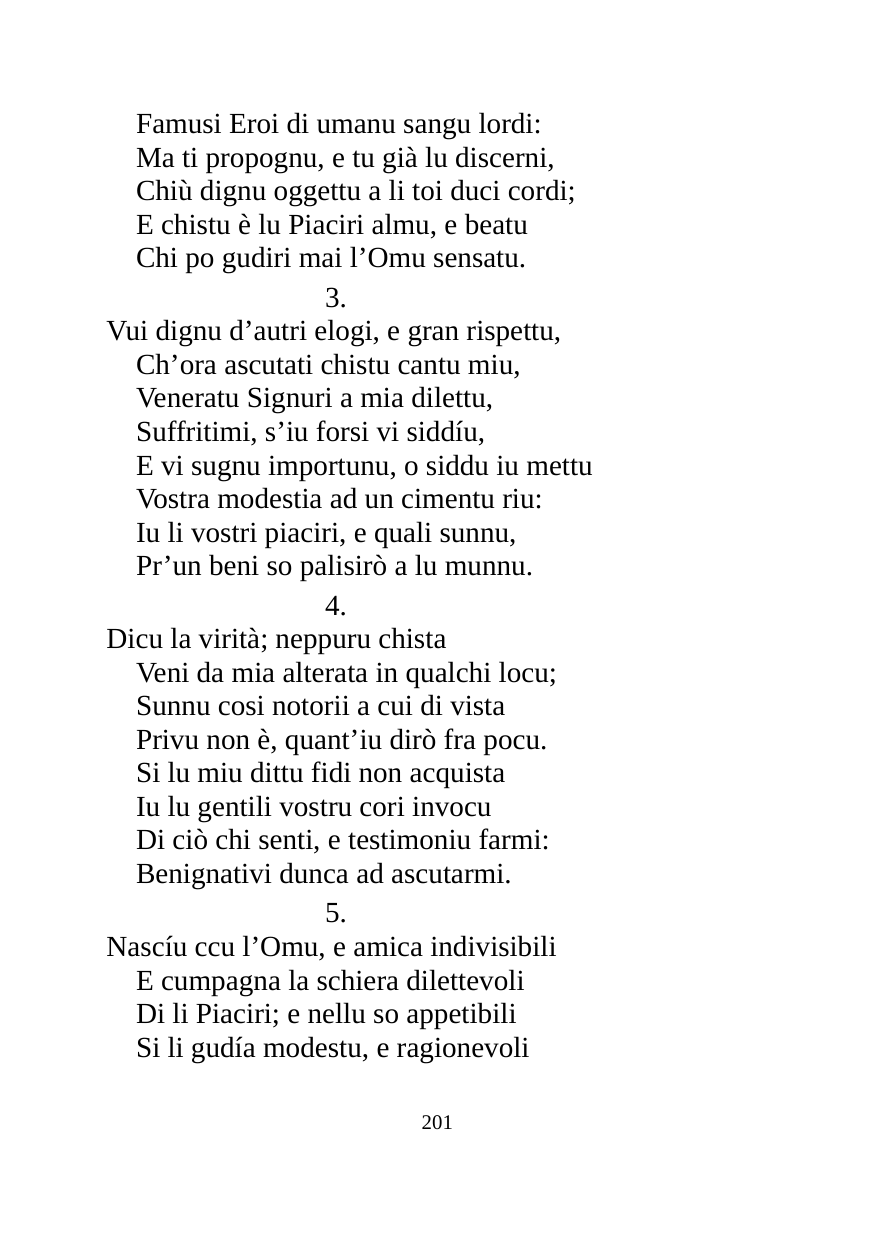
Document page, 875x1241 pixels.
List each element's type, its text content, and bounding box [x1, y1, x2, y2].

text Famusi Eroi di umanu sangu lordi: Ma ti propognu, e tu già lu discerni, Chiù dignu oggettu a li toi duci cordi; E chistu è lu Piaciri almu, e beatu Chi po gudiri mai l’Omu sensatu. [106, 106, 768, 274]
text 4. [325, 588, 768, 621]
text 5. [325, 896, 768, 929]
text 3. [325, 280, 768, 313]
text Nascíu ccu l’Omu, e amica indivisibili E cumpagna la schiera dilettevoli Di li Piaciri; e nellu so appetibili Si li gudía modestu, e ragionevoli [106, 929, 768, 1063]
text Vui dignu d’autri elogi, e gran rispettu, Ch’ora ascutati chistu cantu miu, Veneratu Signuri a mia dilettu, Suffritimi, s’iu forsi vi siddíu, E vi sugnu importunu, o siddu iu mettu Vostra modestia ad un cimentu riu: Iu li vostri piaciri, e quali sunnu, Pr’un beni so palisirò a lu munnu. [106, 313, 768, 582]
text Dicu la virità; neppuru chista Veni da mia alterata in qualchi locu; Sunnu cosi notorii a cui di vista Privu non è, quant’iu dirò fra pocu. Si lu miu dittu fidi non acquista Iu lu gentili vostru cori invocu Di ciò chi senti, e testimoniu farmi: Benignativi dunca ad ascutarmi. [106, 621, 768, 889]
